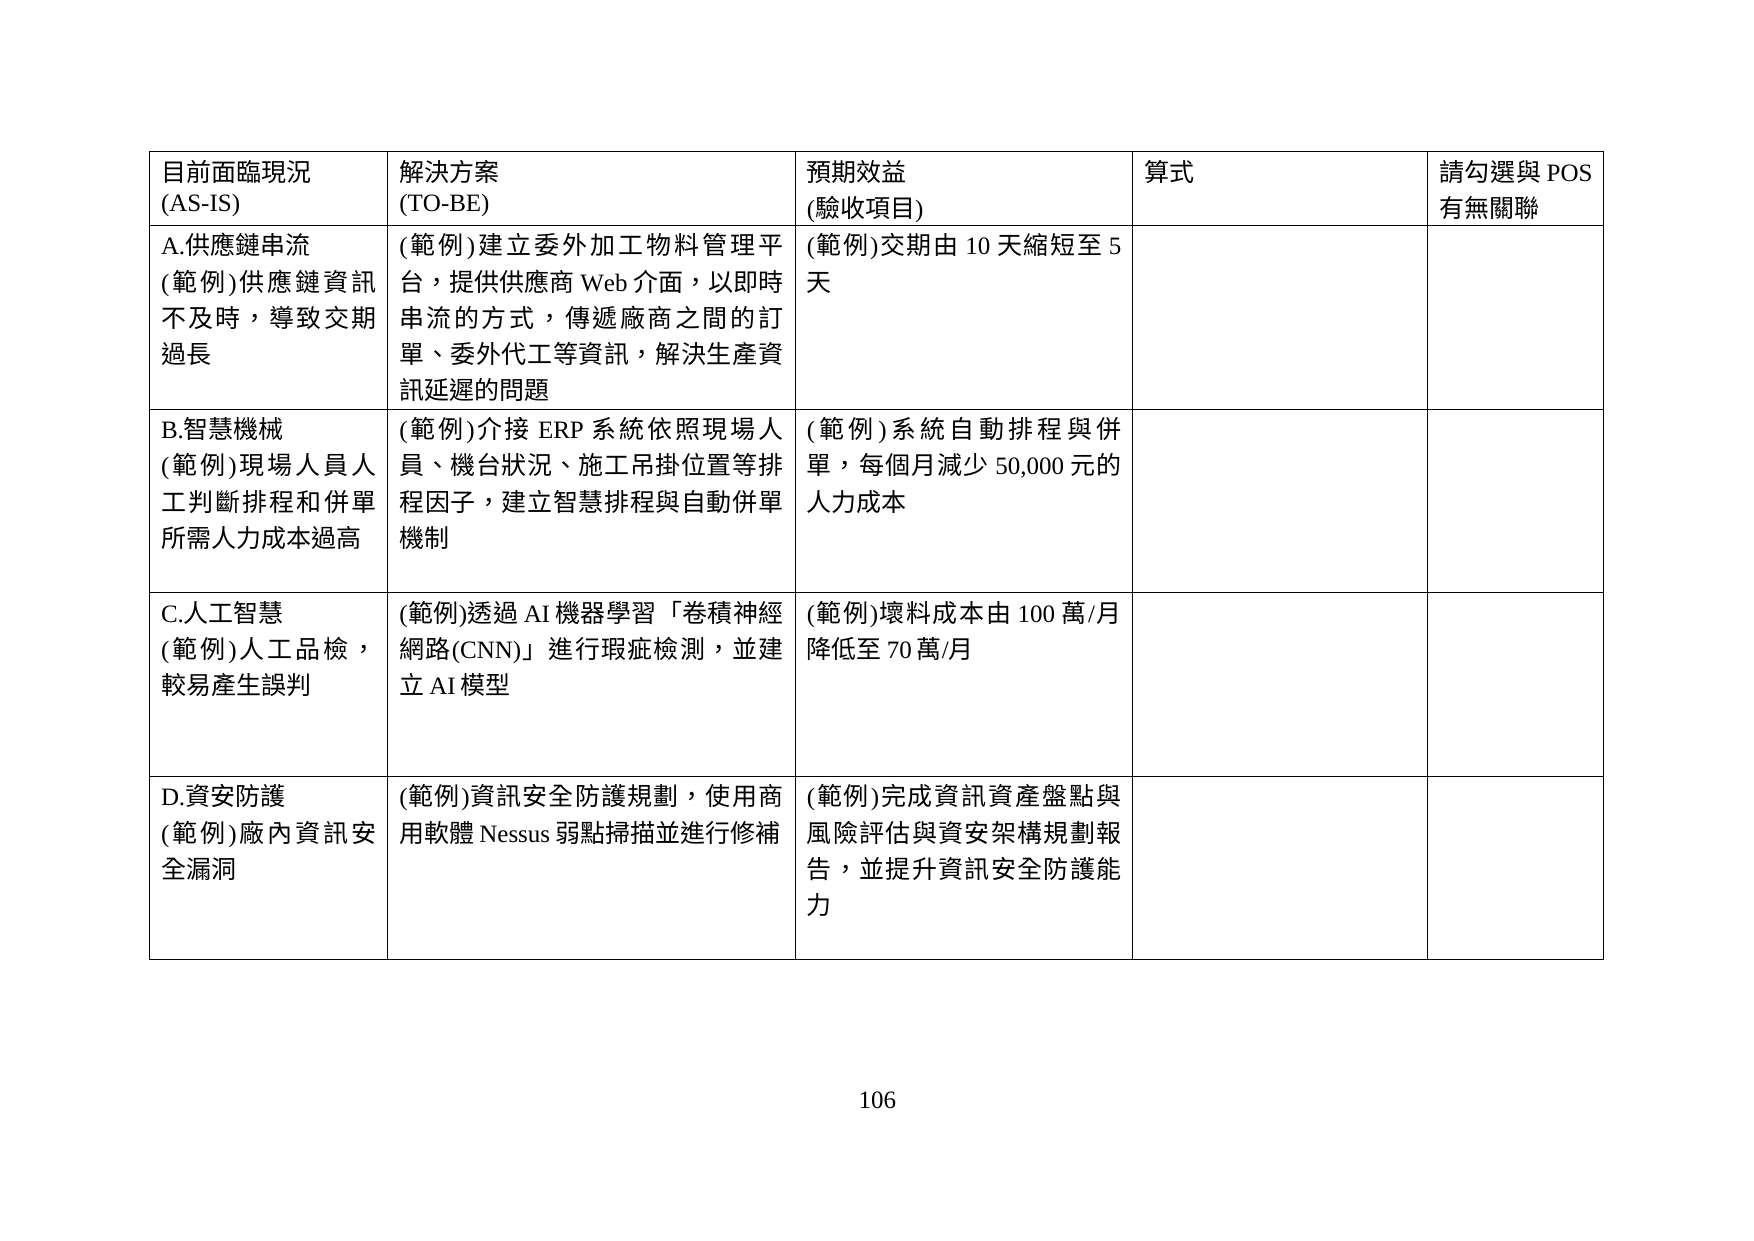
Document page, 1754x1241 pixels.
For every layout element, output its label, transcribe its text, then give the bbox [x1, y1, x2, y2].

table_header 預期效益 (驗收項目) [796, 152, 1132, 225]
table_cell [1133, 410, 1427, 592]
table_cell D.資安防護 (範例)廠內資訊安全漏洞 [150, 777, 387, 959]
table_cell (範例)資訊安全防護規劃，使用商用軟體Nessus弱點掃描並進行修補 [388, 777, 795, 959]
table_cell A.供應鏈串流 (範例)供應鏈資訊不及時，導致交期過長 [150, 226, 387, 408]
table_header 算式 [1133, 152, 1427, 225]
table_cell B.智慧機械 (範例)現場人員人工判斷排程和併單所需人力成本過高 [150, 410, 387, 592]
table_cell [1428, 777, 1603, 959]
table_cell (範例)壞料成本由100萬/月降低至70萬/月 [796, 593, 1132, 776]
table_cell [1428, 593, 1603, 776]
table_cell (範例)系統自動排程與併單，每個月減少50,000元的人力成本 [796, 410, 1132, 592]
table_cell [1133, 226, 1427, 408]
table_cell [1428, 226, 1603, 408]
table_cell (範例)交期由10天縮短至5天 [796, 226, 1132, 408]
table_cell (範例)完成資訊資產盤點與風險評估與資安架構規劃報告，並提升資訊安全防護能力 [796, 777, 1132, 959]
table_cell (範例)建立委外加工物料管理平台，提供供應商 Web 介面，以即時串流的方式，傳遞廠商之間的訂單、委外代工等資訊，解決生產資訊延遲的問題 [388, 226, 795, 408]
table_cell [1133, 777, 1427, 959]
table_header 解決方案 (TO-BE) [388, 152, 795, 225]
table_cell (範例)透過AI機器學習「卷積神經網路(CNN)」進行瑕疵檢測，並建立AI模型 [388, 593, 795, 776]
table_cell [1428, 410, 1603, 592]
table_header 目前面臨現況 (AS-IS) [150, 152, 387, 225]
table_cell [1133, 593, 1427, 776]
table_header 請勾選與POS有無關聯 [1428, 152, 1603, 225]
table_cell (範例)介接ERP系統依照現場人員、機台狀況、施工吊掛位置等排程因子，建立智慧排程與自動併單機制 [388, 410, 795, 592]
table_cell C.人工智慧 (範例)人工品檢，較易產生誤判 [150, 593, 387, 776]
